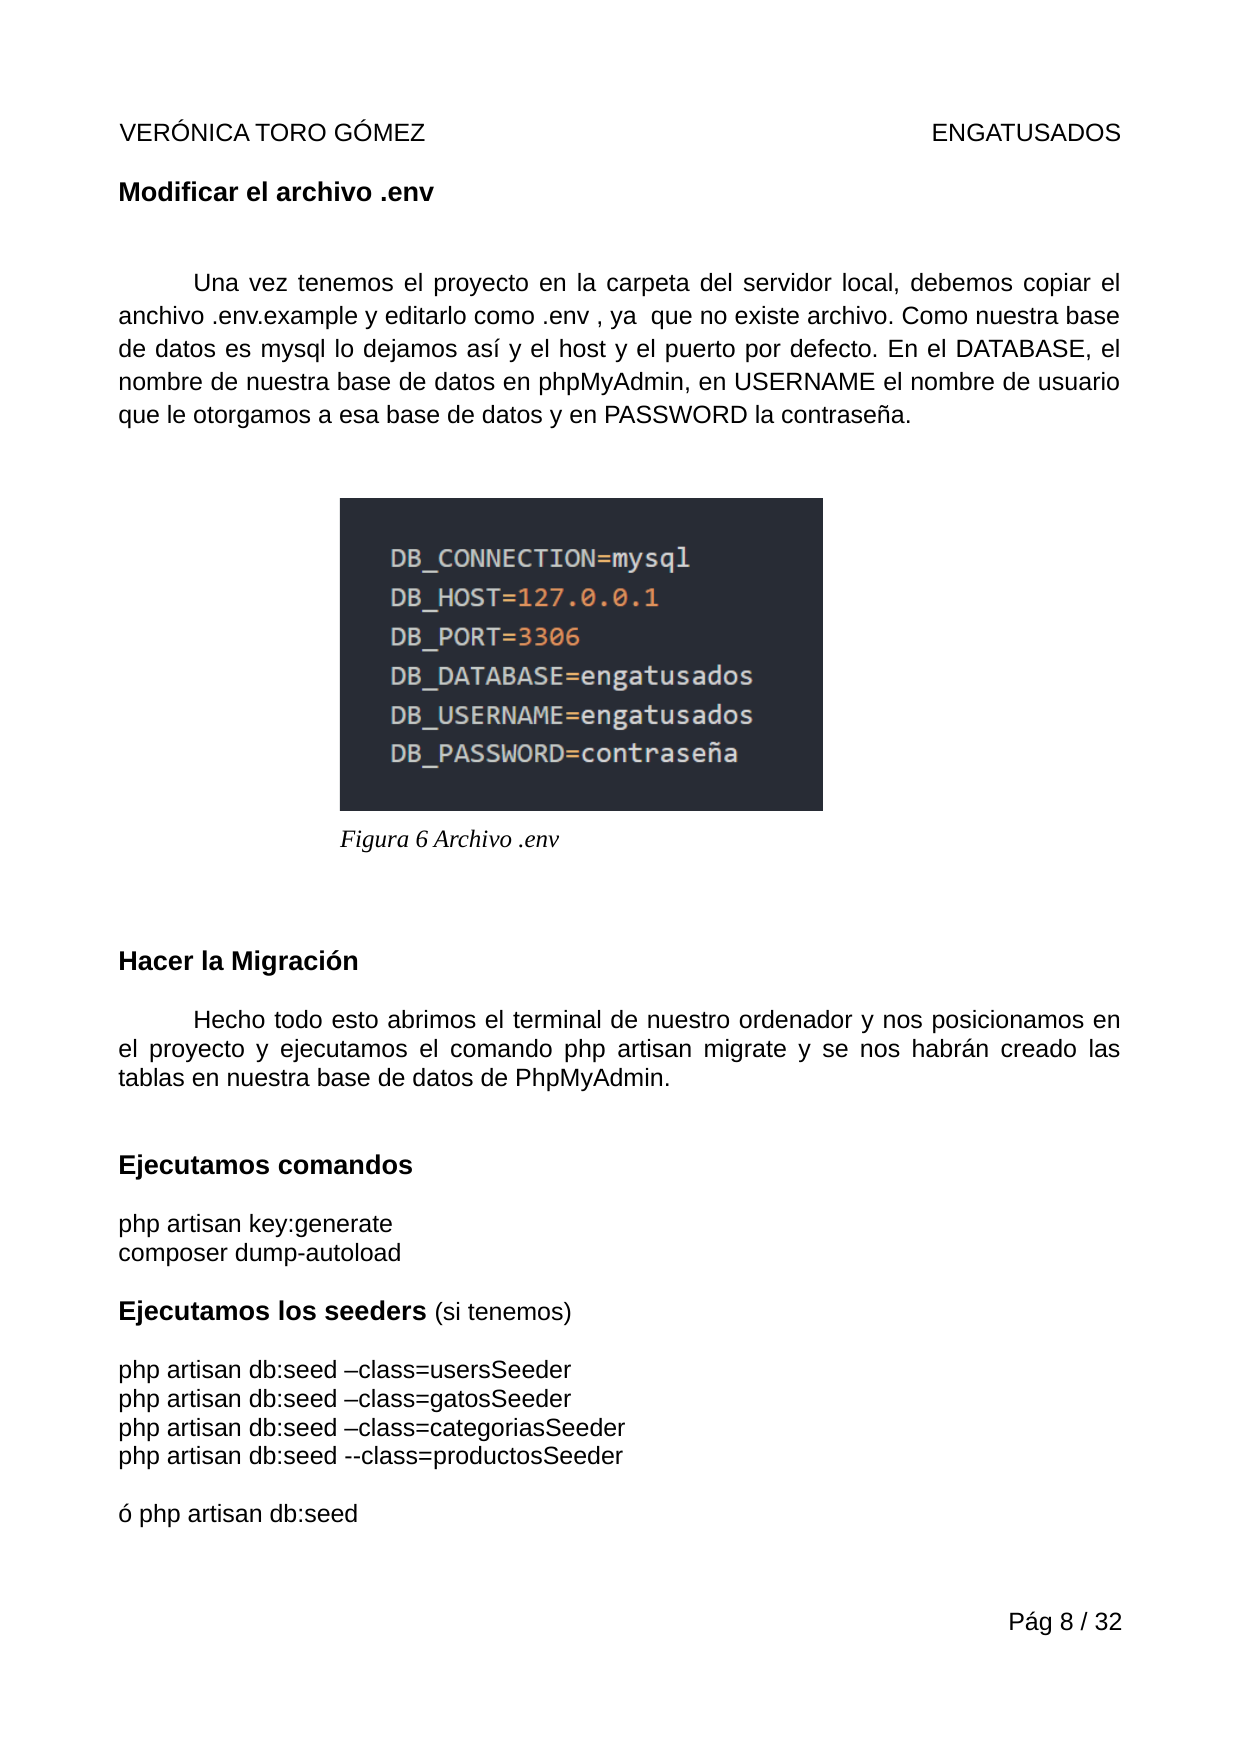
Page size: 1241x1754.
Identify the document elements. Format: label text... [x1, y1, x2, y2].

text Ejecutamos comandos [118, 1149, 1122, 1180]
text php artisan db:seed –class=usersSeeder [118, 1355, 1122, 1384]
text composer dump-autoload [118, 1238, 1122, 1266]
picture [339, 498, 823, 811]
text Hacer la Migración [118, 945, 1122, 976]
text Ejecutamos los seeders (si tenemos) [118, 1295, 1122, 1326]
text php artisan db:seed --class=productosSeeder [118, 1441, 1122, 1470]
text php artisan db:seed –class=gatosSeeder [118, 1384, 1122, 1413]
text ó php artisan db:seed [118, 1499, 1122, 1528]
text php artisan db:seed –class=categoriasSeeder [118, 1413, 1122, 1441]
text Hecho todo esto abrimos el terminal de nuestro ordenador y nos posicionamos en el proyecto y ejecutamos el comando php artisan migrate y se nos habrán creado las tablas en nuestra base de datos de PhpMyAdmin. [118, 1005, 1122, 1091]
text php artisan key:generate [118, 1209, 1122, 1238]
text Una vez tenemos el proyecto en la carpeta del servidor local, debemos copiar el anchivo .env.example y editarlo como .env , ya que no existe archivo. Como nuestra base de datos es mysql lo dejamos así y el host y el puerto por defecto. En el DATABASE, el nombre de nuestra base de datos en phpMyAdmin, en USERNAME el nombre de usuario que le otorgamos a esa base de datos y en PASSWORD la contraseña. [118, 268, 1122, 428]
text Figura 6 Archivo .env [340, 811, 848, 852]
subtitle Modificar el archivo .env [118, 176, 1122, 208]
